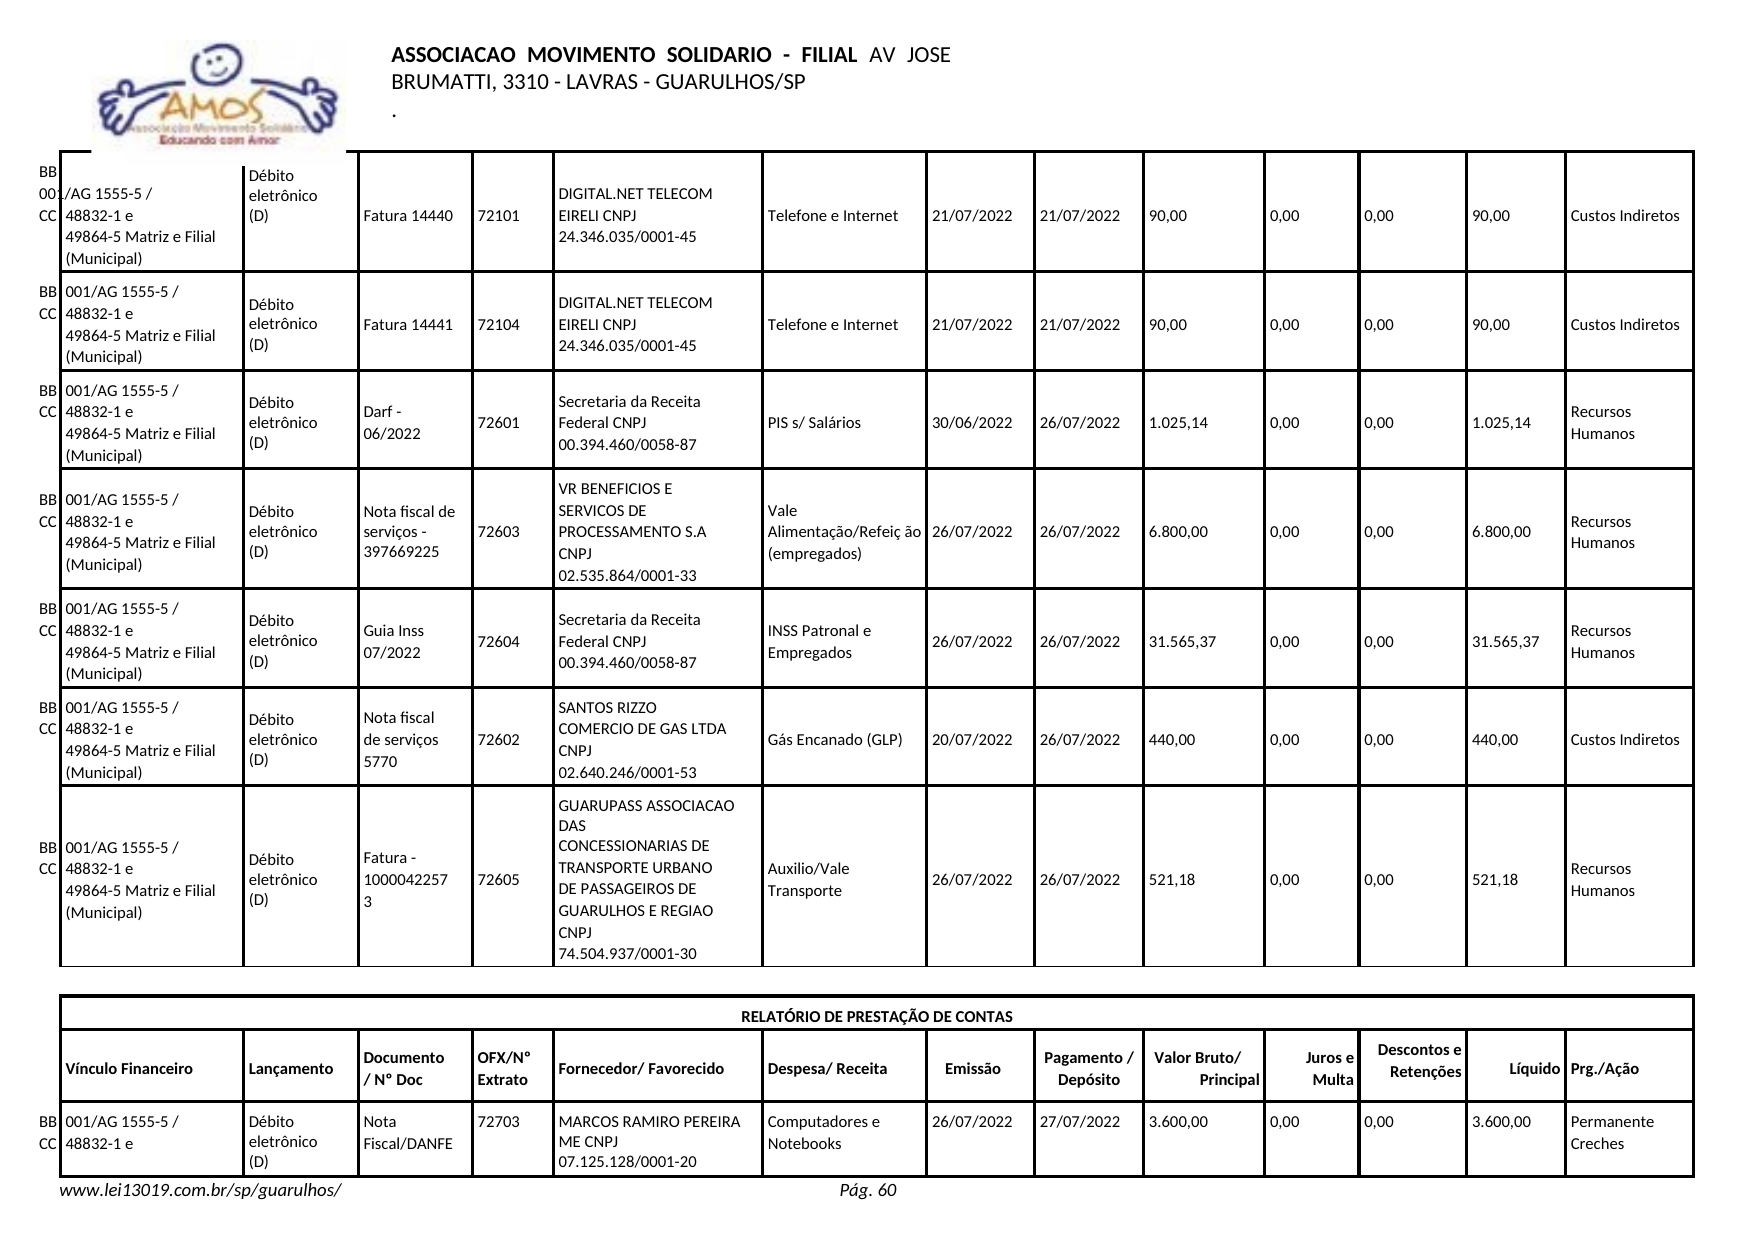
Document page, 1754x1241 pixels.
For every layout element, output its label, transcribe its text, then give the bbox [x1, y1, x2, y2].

table_cell 0,00 [1361, 1103, 1465, 1175]
table_cell Secretaria da Receita Federal CNPJ 00.394.460/0058-87 [555, 590, 761, 686]
table_cell Débito eletrônico (D) [245, 470, 357, 587]
table_cell 3.600,00 [1145, 1103, 1263, 1175]
table_cell 001/AG 1555-5 / 48832-1 e 49864-5 Matriz e Filial (Municipal) [62, 689, 242, 784]
table_cell DIGITAL.NET TELECOM EIRELI CNPJ 24.346.035/0001-45 [555, 153, 761, 270]
table_cell 6.800,00 [1145, 470, 1263, 587]
table_cell 0,00 [1361, 153, 1465, 270]
table_cell 0,00 [1266, 787, 1357, 966]
table_cell 521,18 [1468, 787, 1564, 966]
table_cell Secretaria da Receita Federal CNPJ 00.394.460/0058-87 [555, 372, 761, 467]
table_cell Débito eletrônico (D) [245, 689, 357, 784]
table_cell Computadores e Notebooks [764, 1103, 925, 1175]
table_cell Gás Encanado (GLP) [764, 689, 925, 784]
table_cell 0,00 [1361, 372, 1465, 467]
table_cell 30/06/2022 [928, 372, 1033, 467]
table_cell SANTOS RIZZO COMERCIO DE GAS LTDA CNPJ 02.640.246/0001-53 [555, 689, 761, 784]
table_cell 26/07/2022 [1036, 689, 1142, 784]
table_cell 0,00 [1266, 1103, 1357, 1175]
table_cell 90,00 [1145, 153, 1263, 270]
table_cell Telefone e Internet [764, 153, 925, 270]
table_cell 31.565,37 [1145, 590, 1263, 686]
table_cell Custos Indiretos [1567, 153, 1692, 270]
table_cell Nota Fiscal/DANFE [360, 1103, 471, 1175]
table_cell 26/07/2022 [928, 470, 1033, 587]
table_cell 440,00 [1468, 689, 1564, 784]
table_cell 0,00 [1266, 372, 1357, 467]
table_cell Débito eletrônico (D) [245, 1103, 357, 1175]
table_cell 72602 [474, 689, 552, 784]
table_cell 001/AG 1555-5 / 48832-1 e 49864-5 Matriz e Filial (Municipal) [62, 470, 242, 587]
table_cell 72104 [474, 273, 552, 368]
table_cell 26/07/2022 [1036, 372, 1142, 467]
table_cell 26/07/2022 [928, 590, 1033, 686]
table_cell 72603 [474, 470, 552, 587]
table_cell 0,00 [1361, 590, 1465, 686]
table_cell 001/AG 1555-5 / 48832-1 e 49864-5 Matriz e Filial (Municipal) [62, 787, 242, 966]
table_cell Auxilio/Vale Transporte [764, 787, 925, 966]
table_cell 001/AG 1555-5 / 48832-1 e 49864-5 Matriz e Filial (Municipal) [62, 590, 242, 686]
table_cell 001/AG 1555-5 / 48832-1 e 49864-5 Matriz e Filial (Municipal) [62, 273, 242, 368]
table_cell Custos Indiretos [1567, 273, 1692, 368]
table_cell 31.565,37 [1468, 590, 1564, 686]
table_cell Vale Alimentação/Refeiç ão (empregados) [764, 470, 925, 587]
table_cell 0,00 [1266, 590, 1357, 686]
table_cell 72101 [474, 153, 552, 270]
table_cell Documento / Nº Doc [360, 1031, 471, 1100]
table_cell 27/07/2022 [1036, 1103, 1142, 1175]
table_cell 21/07/2022 [1036, 153, 1142, 270]
table_cell VR BENEFICIOS E SERVICOS DE PROCESSAMENTO S.A CNPJ 02.535.864/0001-33 [555, 470, 761, 587]
table_cell Débito eletrônico (D) [245, 787, 357, 966]
table_cell Telefone e Internet [764, 273, 925, 368]
table_cell 26/07/2022 [1036, 787, 1142, 966]
table_cell Emissão [928, 1031, 1033, 1100]
table_cell Lançamento [245, 1031, 357, 1100]
table_cell 1.025,14 [1145, 372, 1263, 467]
table_cell Nota fiscal de serviços 5770 [360, 689, 471, 784]
table_cell Fatura 14441 [360, 273, 471, 368]
table_cell 90,00 [1145, 273, 1263, 368]
table_cell 26/07/2022 [1036, 470, 1142, 587]
table_cell 72604 [474, 590, 552, 686]
table_cell Débito eletrônico (D) [245, 372, 357, 467]
table_cell Darf - 06/2022 [360, 372, 471, 467]
table_cell 521,18 [1145, 787, 1263, 966]
table_cell Débito eletrônico (D) [245, 153, 357, 270]
table_cell 90,00 [1468, 153, 1564, 270]
table_cell Pagamento / Depósito [1036, 1031, 1142, 1100]
table_cell 3.600,00 [1468, 1103, 1564, 1175]
table_cell Valor Bruto/ Principal [1145, 1031, 1263, 1100]
table_cell 0,00 [1266, 689, 1357, 784]
table_cell GUARUPASS ASSOCIACAO DAS CONCESSIONARIAS DE TRANSPORTE URBANO DE PASSAGEIROS DE GUARULHOS E REGIAO CNPJ 74.504.937/0001-30 [555, 787, 761, 966]
table_cell 1.025,14 [1468, 372, 1564, 467]
table_cell 0,00 [1266, 153, 1357, 270]
table_cell Despesa/ Receita [764, 1031, 925, 1100]
table_cell Recursos Humanos [1567, 470, 1692, 587]
table_cell 72605 [474, 787, 552, 966]
table_cell Fornecedor/ Favorecido [555, 1031, 761, 1100]
table_cell Prg./Ação [1567, 1031, 1692, 1100]
table_cell 0,00 [1361, 689, 1465, 784]
table_cell 0,00 [1266, 470, 1357, 587]
table_cell 26/07/2022 [1036, 590, 1142, 686]
table_cell PIS s/ Salários [764, 372, 925, 467]
table_cell Fatura - 1000042257 3 [360, 787, 471, 966]
table_cell Débito eletrônico (D) [245, 590, 357, 686]
table_cell Recursos Humanos [1567, 787, 1692, 966]
table_cell 0,00 [1361, 470, 1465, 587]
table_cell 21/07/2022 [928, 273, 1033, 368]
table_cell 72601 [474, 372, 552, 467]
table_cell Nota fiscal de serviços - 397669225 [360, 470, 471, 587]
table_cell OFX/Nº Extrato [474, 1031, 552, 1100]
table_cell 001/AG 1555-5 / 48832-1 e [62, 1103, 242, 1175]
table_cell 21/07/2022 [1036, 273, 1142, 368]
table_header RELATÓRIO DE PRESTAÇÃO DE CONTAS [62, 998, 1692, 1028]
table_cell 21/07/2022 [928, 153, 1033, 270]
table_cell Líquido [1468, 1031, 1564, 1100]
table_cell 26/07/2022 [928, 1103, 1033, 1175]
table_cell Débito eletrônico (D) [245, 273, 357, 368]
table_cell 0,00 [1361, 273, 1465, 368]
table_cell 72703 [474, 1103, 552, 1175]
table_cell 440,00 [1145, 689, 1263, 784]
table_cell Vínculo Financeiro [62, 1031, 242, 1100]
table_cell Descontos e Retenções [1361, 1031, 1465, 1100]
table_cell Recursos Humanos [1567, 372, 1692, 467]
table_cell Recursos Humanos [1567, 590, 1692, 686]
table_cell 001/AG 1555-5 / 48832-1 e 49864-5 Matriz e Filial (Municipal) [62, 372, 242, 467]
table_cell 90,00 [1468, 273, 1564, 368]
table_cell Guia Inss 07/2022 [360, 590, 471, 686]
table_cell 001/AG 1555-5 / 48832-1 e 49864-5 Matriz e Filial (Municipal) [62, 153, 242, 270]
table_cell MARCOS RAMIRO PEREIRA ME CNPJ 07.125.128/0001-20 [555, 1103, 761, 1175]
table_cell 0,00 [1361, 787, 1465, 966]
table_cell 0,00 [1266, 273, 1357, 368]
table_cell INSS Patronal e Empregados [764, 590, 925, 686]
table_cell 20/07/2022 [928, 689, 1033, 784]
table_cell Juros e Multa [1266, 1031, 1357, 1100]
table_cell Custos Indiretos [1567, 689, 1692, 784]
table_cell DIGITAL.NET TELECOM EIRELI CNPJ 24.346.035/0001-45 [555, 273, 761, 368]
table_cell Fatura 14440 [360, 153, 471, 270]
table_cell 6.800,00 [1468, 470, 1564, 587]
table_cell Permanente Creches [1567, 1103, 1692, 1175]
table_cell 26/07/2022 [928, 787, 1033, 966]
